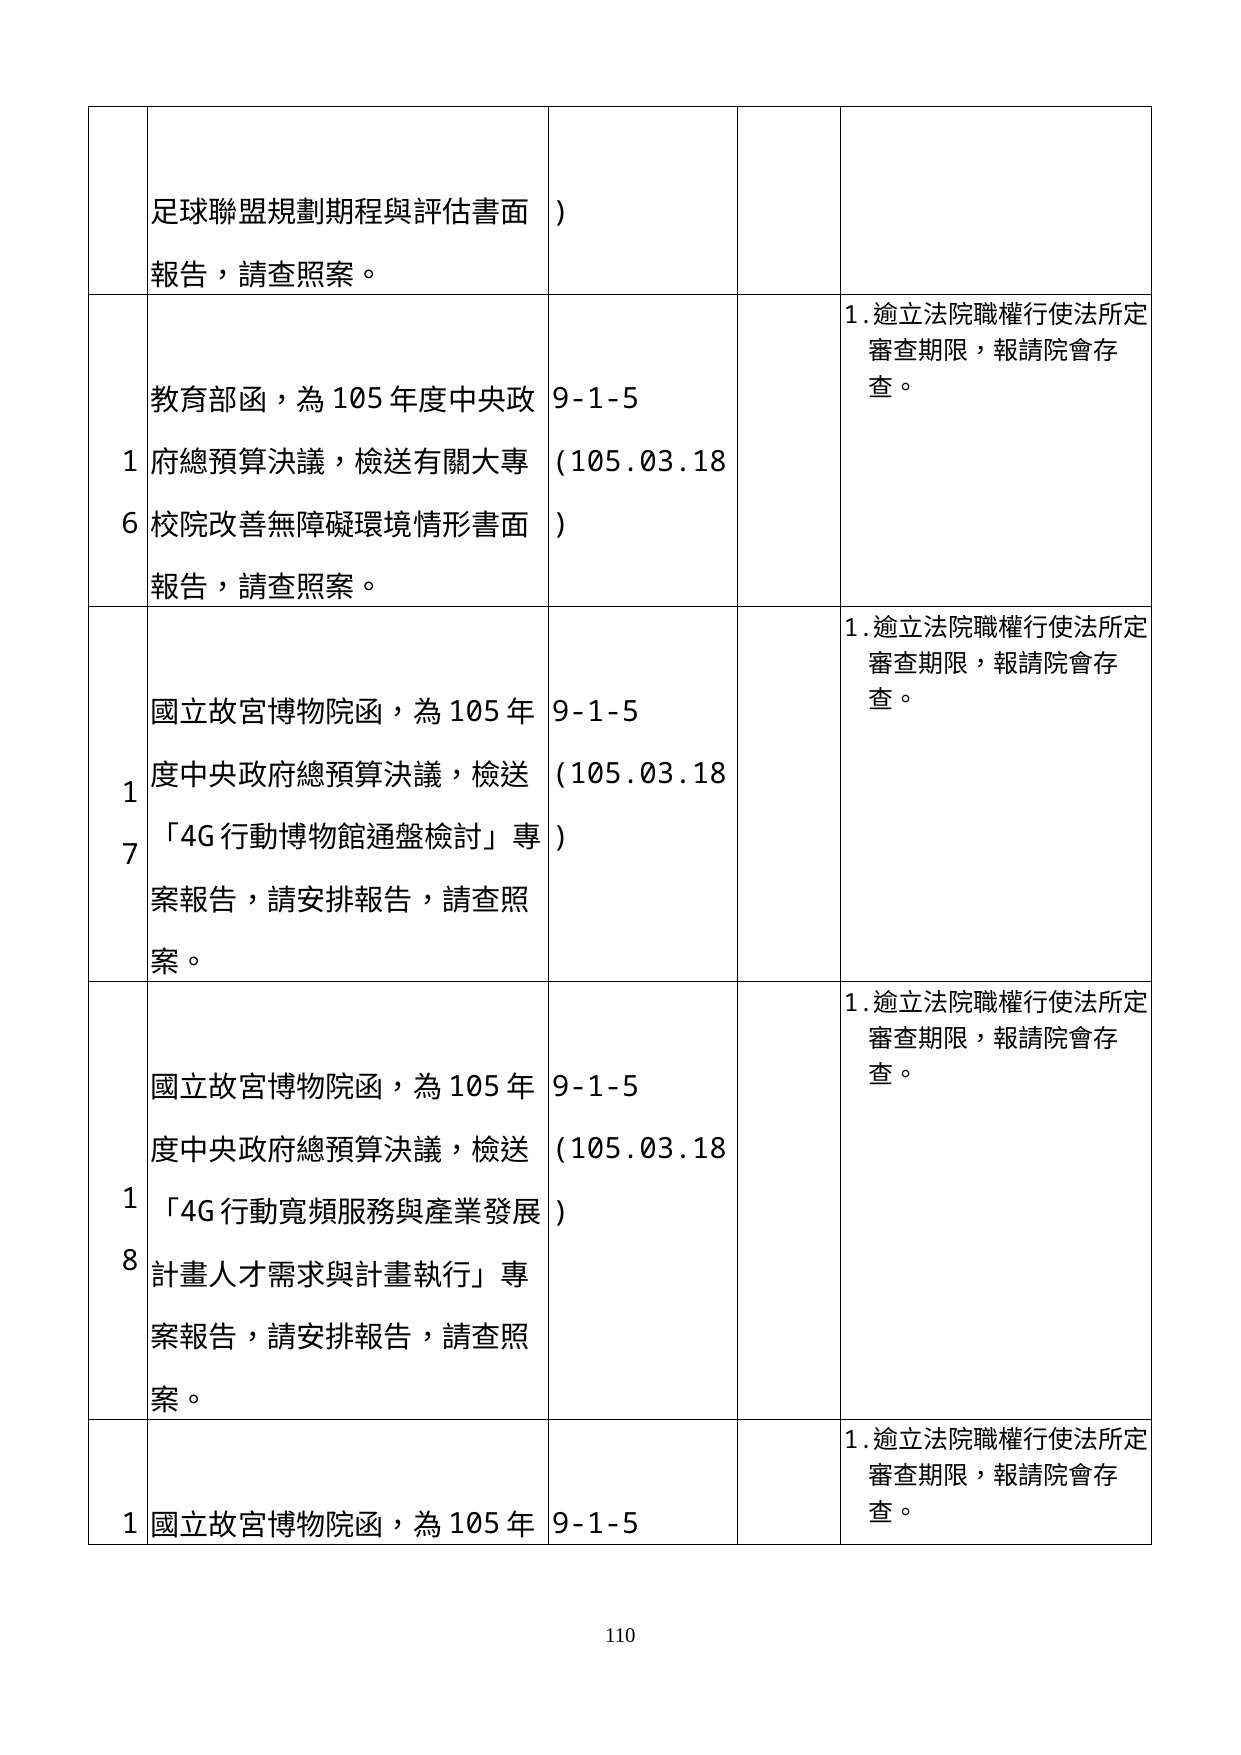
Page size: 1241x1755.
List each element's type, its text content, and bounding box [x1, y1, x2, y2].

table_cell 1.逾立法院職權行使法所定審查期限，報請院會存查。 [841, 607, 1151, 981]
table_cell [841, 107, 1151, 293]
table_cell 教育部函，為105年度中央政府總預算決議，檢送有關大專校院改善無障礙環境情形書面報告，請查照案。 [148, 295, 548, 606]
table_cell 1.逾立法院職權行使法所定審查期限，報請院會存查。 [841, 982, 1151, 1418]
table_cell [738, 982, 840, 1418]
table_cell 9-1-5 (105.03.18) [549, 295, 737, 606]
table_cell [738, 107, 840, 293]
table_cell 國立故宮博物院函，為105年度中央政府總預算決議，檢送「4G行動博物館通盤檢討」專案報告，請安排報告，請查照案。 [148, 607, 548, 981]
table_cell 9-1-5 [549, 1420, 737, 1543]
table_cell [89, 607, 147, 981]
table_cell 足球聯盟規劃期程與評估書面報告，請查照案。 [148, 107, 548, 293]
table_cell [89, 295, 147, 606]
table_cell 1.逾立法院職權行使法所定審查期限，報請院會存查。 [841, 295, 1151, 606]
table_cell 國立故宮博物院函，為105年度中央政府總預算決議，檢送「4G行動寬頻服務與產業發展計畫人才需求與計畫執行」專案報告，請安排報告，請查照案。 [148, 982, 548, 1418]
table_cell 9-1-5 (105.03.18) [549, 607, 737, 981]
table_cell [738, 1420, 840, 1543]
table_cell 國立故宮博物院函，為105年 [148, 1420, 548, 1543]
table_cell 9-1-5 (105.03.18) [549, 982, 737, 1418]
table_cell [738, 295, 840, 606]
table_cell 1.逾立法院職權行使法所定審查期限，報請院會存查。 [841, 1420, 1151, 1543]
table_cell [89, 107, 147, 293]
table_cell [89, 982, 147, 1418]
table_cell [738, 607, 840, 981]
table_cell ) [549, 107, 737, 293]
table_cell [89, 1420, 147, 1543]
